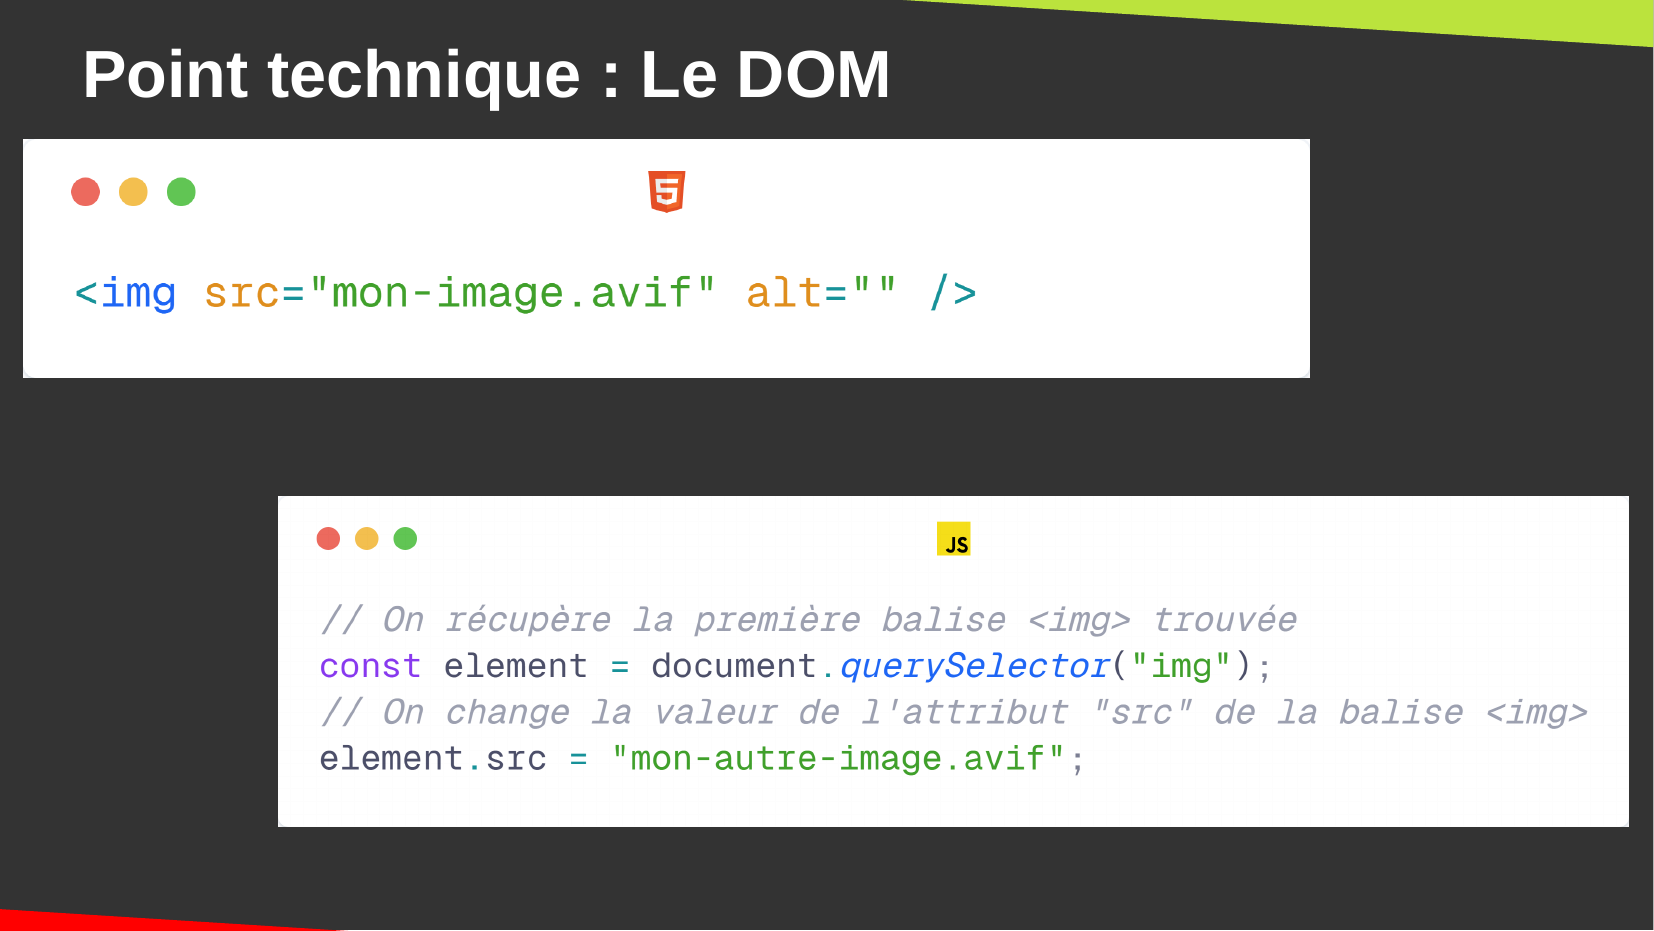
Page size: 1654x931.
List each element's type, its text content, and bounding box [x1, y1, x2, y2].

text_box [903, 0, 1654, 48]
picture [23, 139, 1310, 378]
text_box [0, 909, 349, 931]
title Point technique : Le DOM [82, 37, 1571, 114]
picture [278, 496, 1629, 827]
